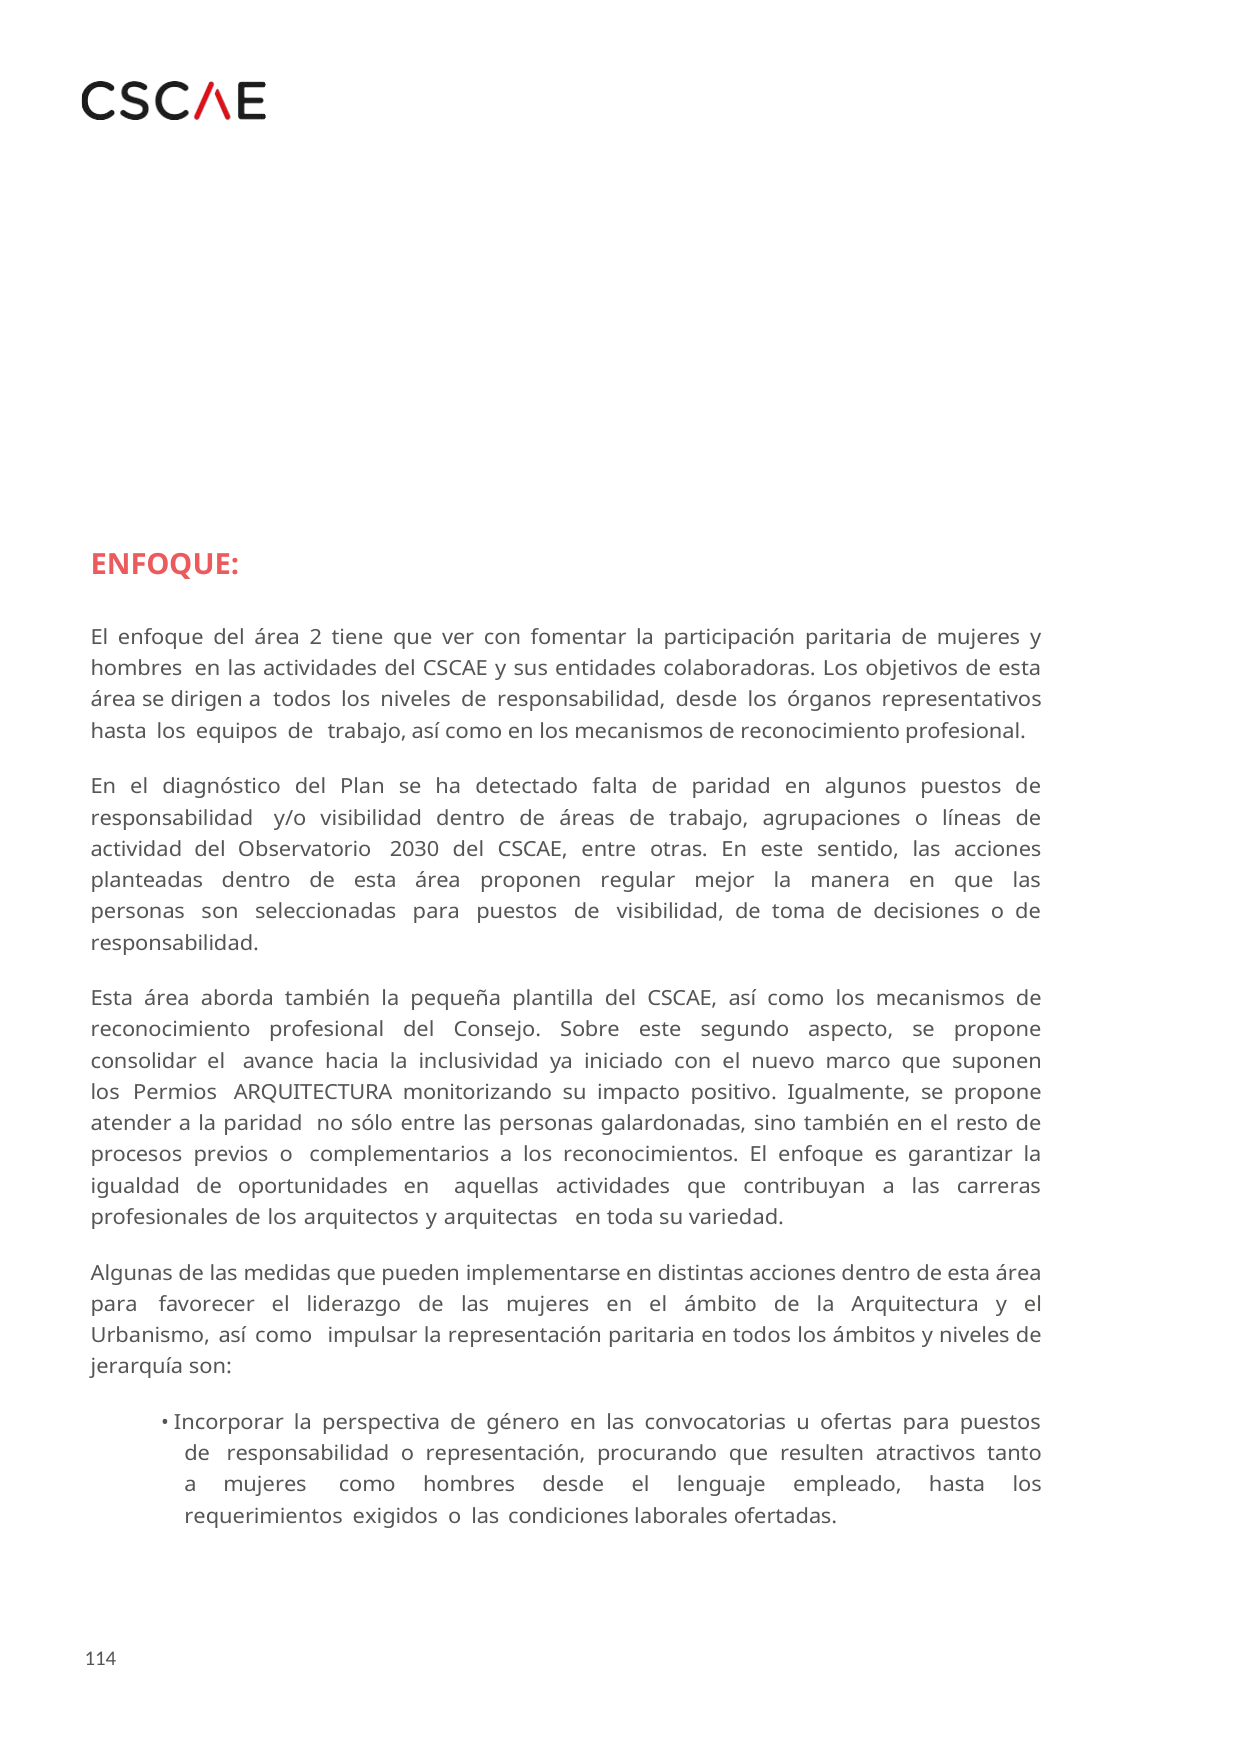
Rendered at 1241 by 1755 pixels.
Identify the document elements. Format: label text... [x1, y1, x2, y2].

text Esta área aborda también la pequeña plantilla del CSCAE, así como los mecanismos de reconocimiento profesional del Consejo. Sobre este segundo aspecto, se propone consolidar el avance hacia la inclusividad ya iniciado con el nuevo marco que suponen los Permios ARQUITECTURA monitorizando su impacto positivo. Igualmente, se propone atender a la paridad no sólo entre las personas galardonadas, sino también en el resto de procesos previos o complementarios a los reconocimientos. El enfoque es garantizar la igualdad de oportunidades en aquellas actividades que contribuyan a las carreras profesionales de los arquitectos y arquitectas en toda su variedad. [90, 981, 1042, 1231]
text El enfoque del área 2 tiene que ver con fomentar la participación paritaria de mujeres y hombres en las actividades del CSCAE y sus entidades colaboradoras. Los objetivos de esta área se dirigen a todos los niveles de responsabilidad, desde los órganos representativos hasta los equipos de trabajo, así como en los mecanismos de reconocimiento profesional. [90, 619, 1042, 744]
text Algunas de las medidas que pueden implementarse en distintas acciones dentro de esta área para favorecer el liderazgo de las mujeres en el ámbito de la Arquitectura y el Urbanismo, así como impulsar la representación paritaria en todos los ámbitos y niveles de jerarquía son: [90, 1255, 1042, 1380]
text ÁREA 2. LIDERAZGO, REPRESENTACIÓN Y GESTIÓN DE PERSONAS [111, 373, 1037, 475]
text En el diagnóstico del Plan se ha detectado falta de paridad en algunos puestos de responsabilidad y/o visibilidad dentro de áreas de trabajo, agrupaciones o líneas de actividad del Observatorio 2030 del CSCAE, entre otras. En este sentido, las acciones planteadas dentro de esta área proponen regular mejor la manera en que las personas son seleccionadas para puestos de visibilidad, de toma de decisiones o de responsabilidad. [90, 769, 1042, 956]
subtitle ENFOQUE: [90, 543, 1066, 583]
list Incorporar la perspectiva de género en las convocatorias u ofertas para puestos de responsabilidad o representación, procurando que resulten atractivos tanto a mujeres como hombres desde el lenguaje empleado, hasta los requerimientos exigidos o las condiciones laborales ofertadas. [161, 1404, 1042, 1529]
